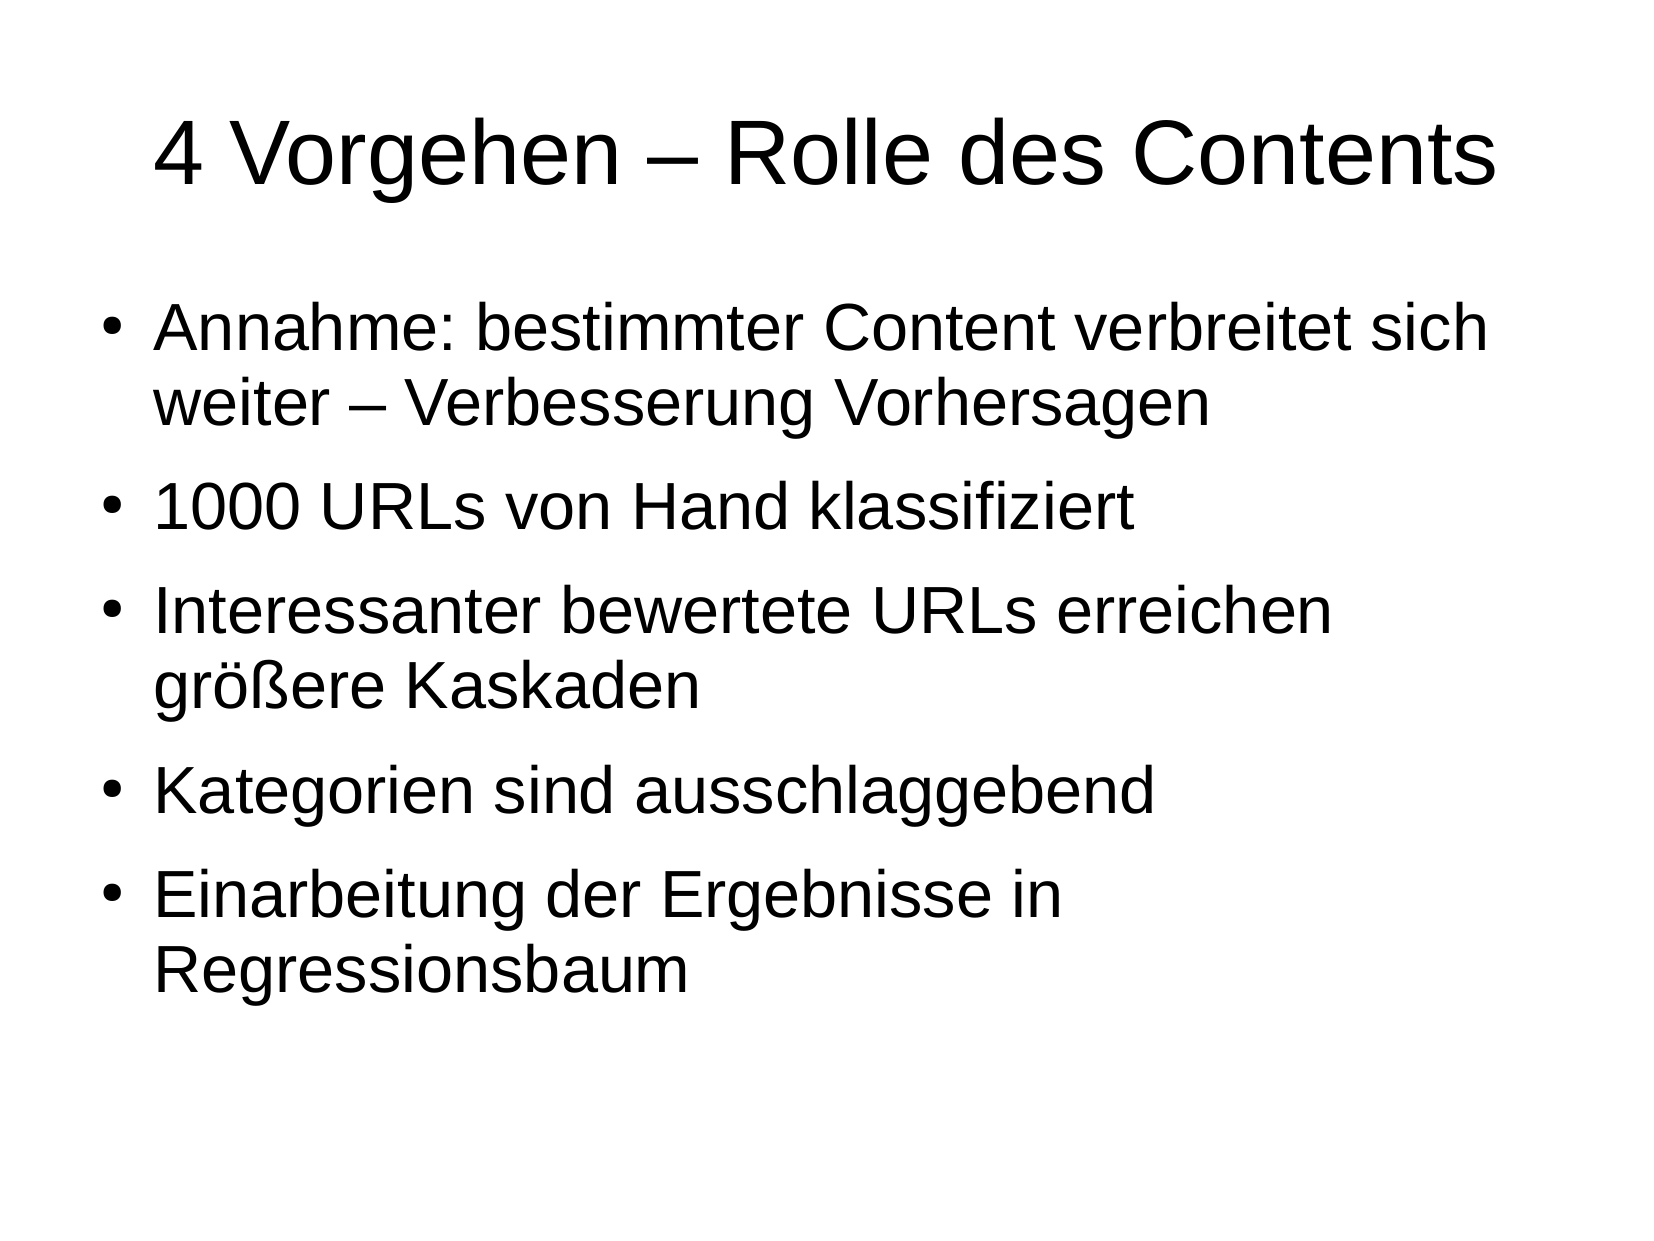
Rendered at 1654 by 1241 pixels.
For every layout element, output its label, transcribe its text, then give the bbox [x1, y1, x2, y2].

list Annahme: bestimmter Content verbreitet sich weiter – Verbesserung Vorhersagen 1000 URLs von Hand klassifiziert Interessanter bewertete URLs erreichen größere Kaskaden Kategorien sind ausschlaggebend Einarbeitung der Ergebnisse in Regressionsbaum [82, 290, 1571, 1109]
title 4 Vorgehen – Rolle des Contents [82, 49, 1571, 257]
